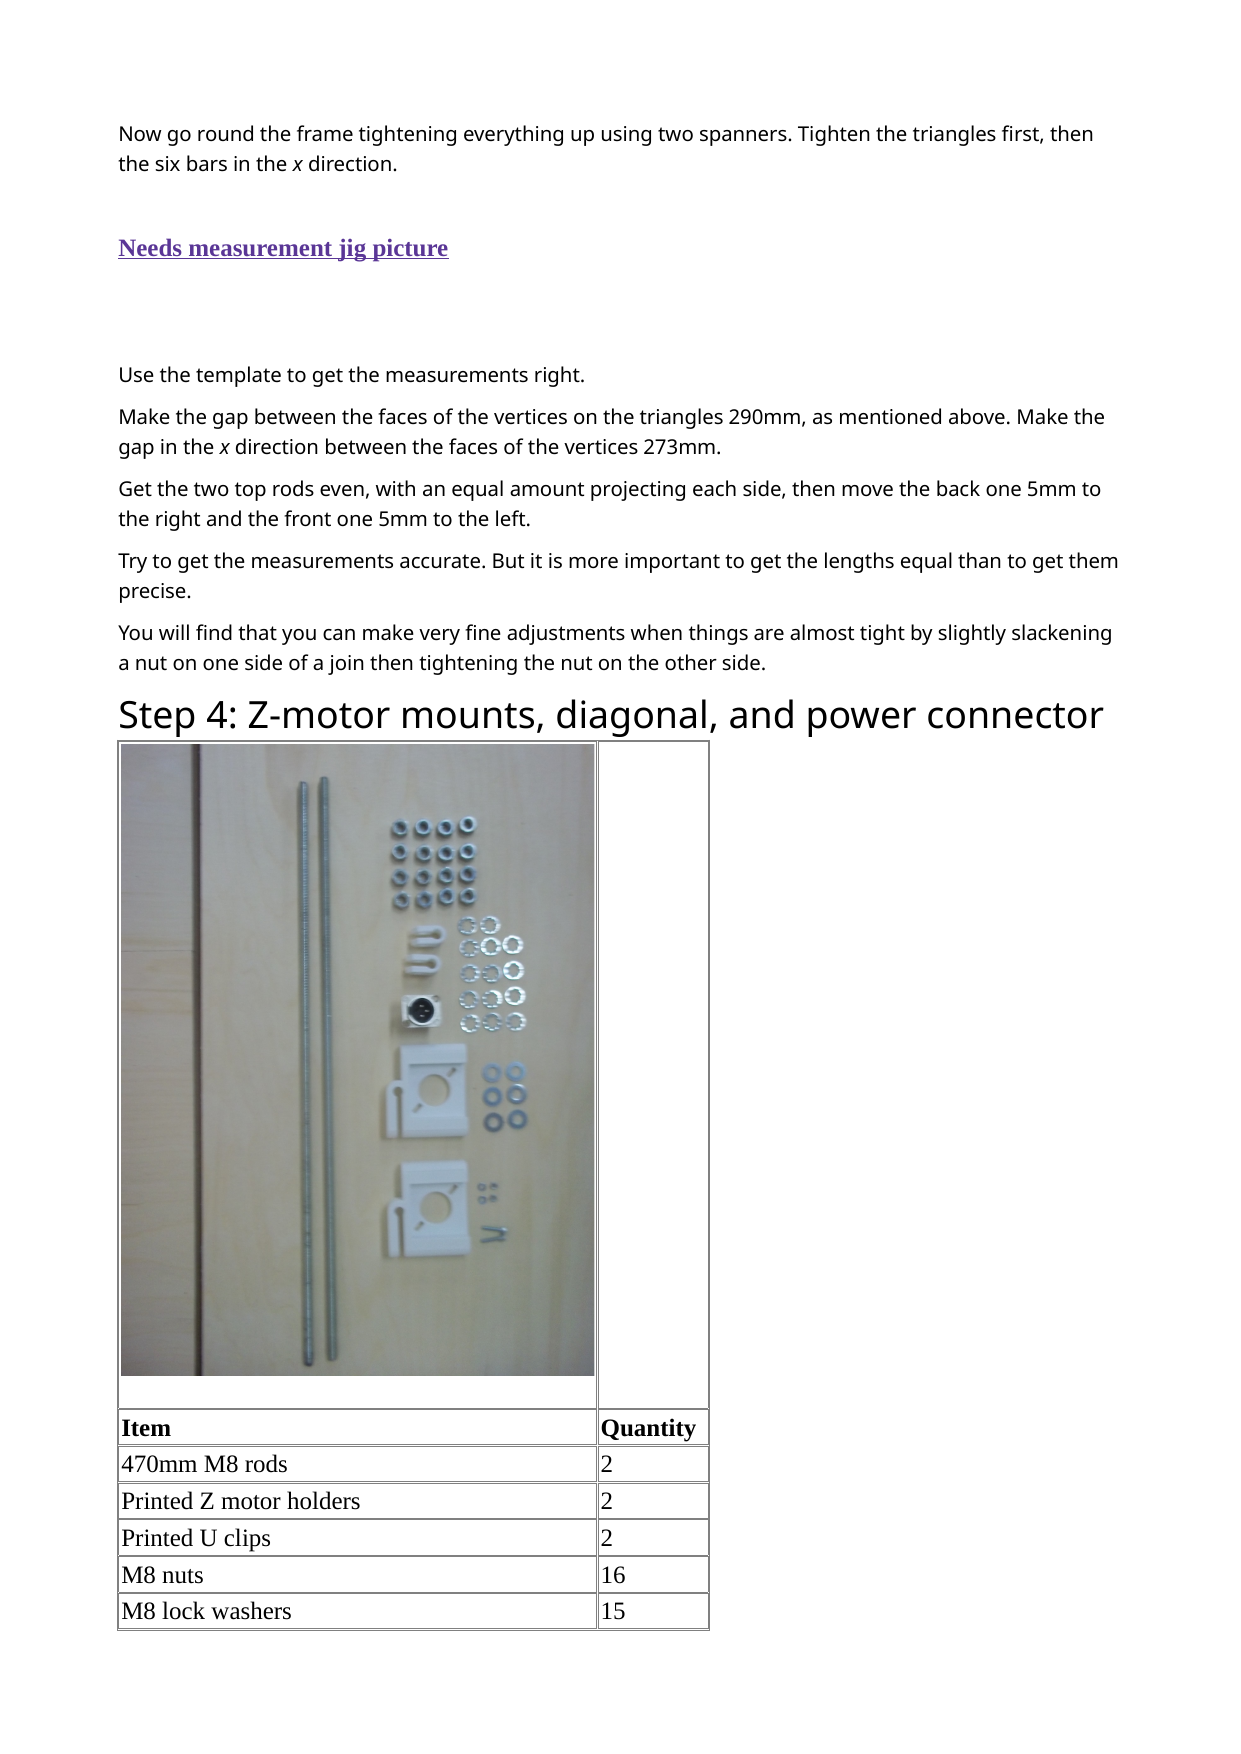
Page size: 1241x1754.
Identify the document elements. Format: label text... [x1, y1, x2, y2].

text Now go round the frame tightening everything up using two spanners. Tighten the triangles first, then the six bars in the x direction. [118, 118, 1122, 177]
picture [121, 744, 595, 1376]
table_cell M8 lock washers [119, 1594, 596, 1628]
text Use the template to get the measurements right. [118, 359, 1122, 388]
table_cell Printed Z motor holders [119, 1484, 596, 1518]
table_cell Item [119, 1410, 596, 1444]
table_cell 2 [599, 1520, 708, 1554]
table_cell 2 [599, 1484, 708, 1518]
table_header [599, 742, 708, 1407]
text Needs measurement jig picture [118, 232, 1122, 262]
table_cell 16 [599, 1557, 708, 1591]
table_header [119, 745, 596, 1407]
text Get the two top rods even, with an equal amount projecting each side, then move the back one 5mm to the right and the front one 5mm to the left. [118, 473, 1122, 532]
text Try to get the measurements accurate. But it is more important to get the lengths equal than to get them precise. [118, 545, 1122, 604]
table_cell 2 [599, 1447, 708, 1481]
table_cell 470mm M8 rods [119, 1447, 596, 1481]
subtitle Step 4: Z-motor mounts, diagonal, and power connector [118, 688, 1122, 739]
table_cell Printed U clips [119, 1520, 596, 1554]
table_cell 15 [599, 1594, 708, 1628]
text Make the gap between the faces of the vertices on the triangles 290mm, as mentioned above. Make the gap in the x direction between the faces of the vertices 273mm. [118, 401, 1122, 460]
text You will find that you can make very fine adjustments when things are almost tight by slightly slackening a nut on one side of a join then tightening the nut on the other side. [118, 617, 1122, 676]
table_cell Quantity [599, 1410, 708, 1444]
table_cell M8 nuts [119, 1557, 596, 1591]
